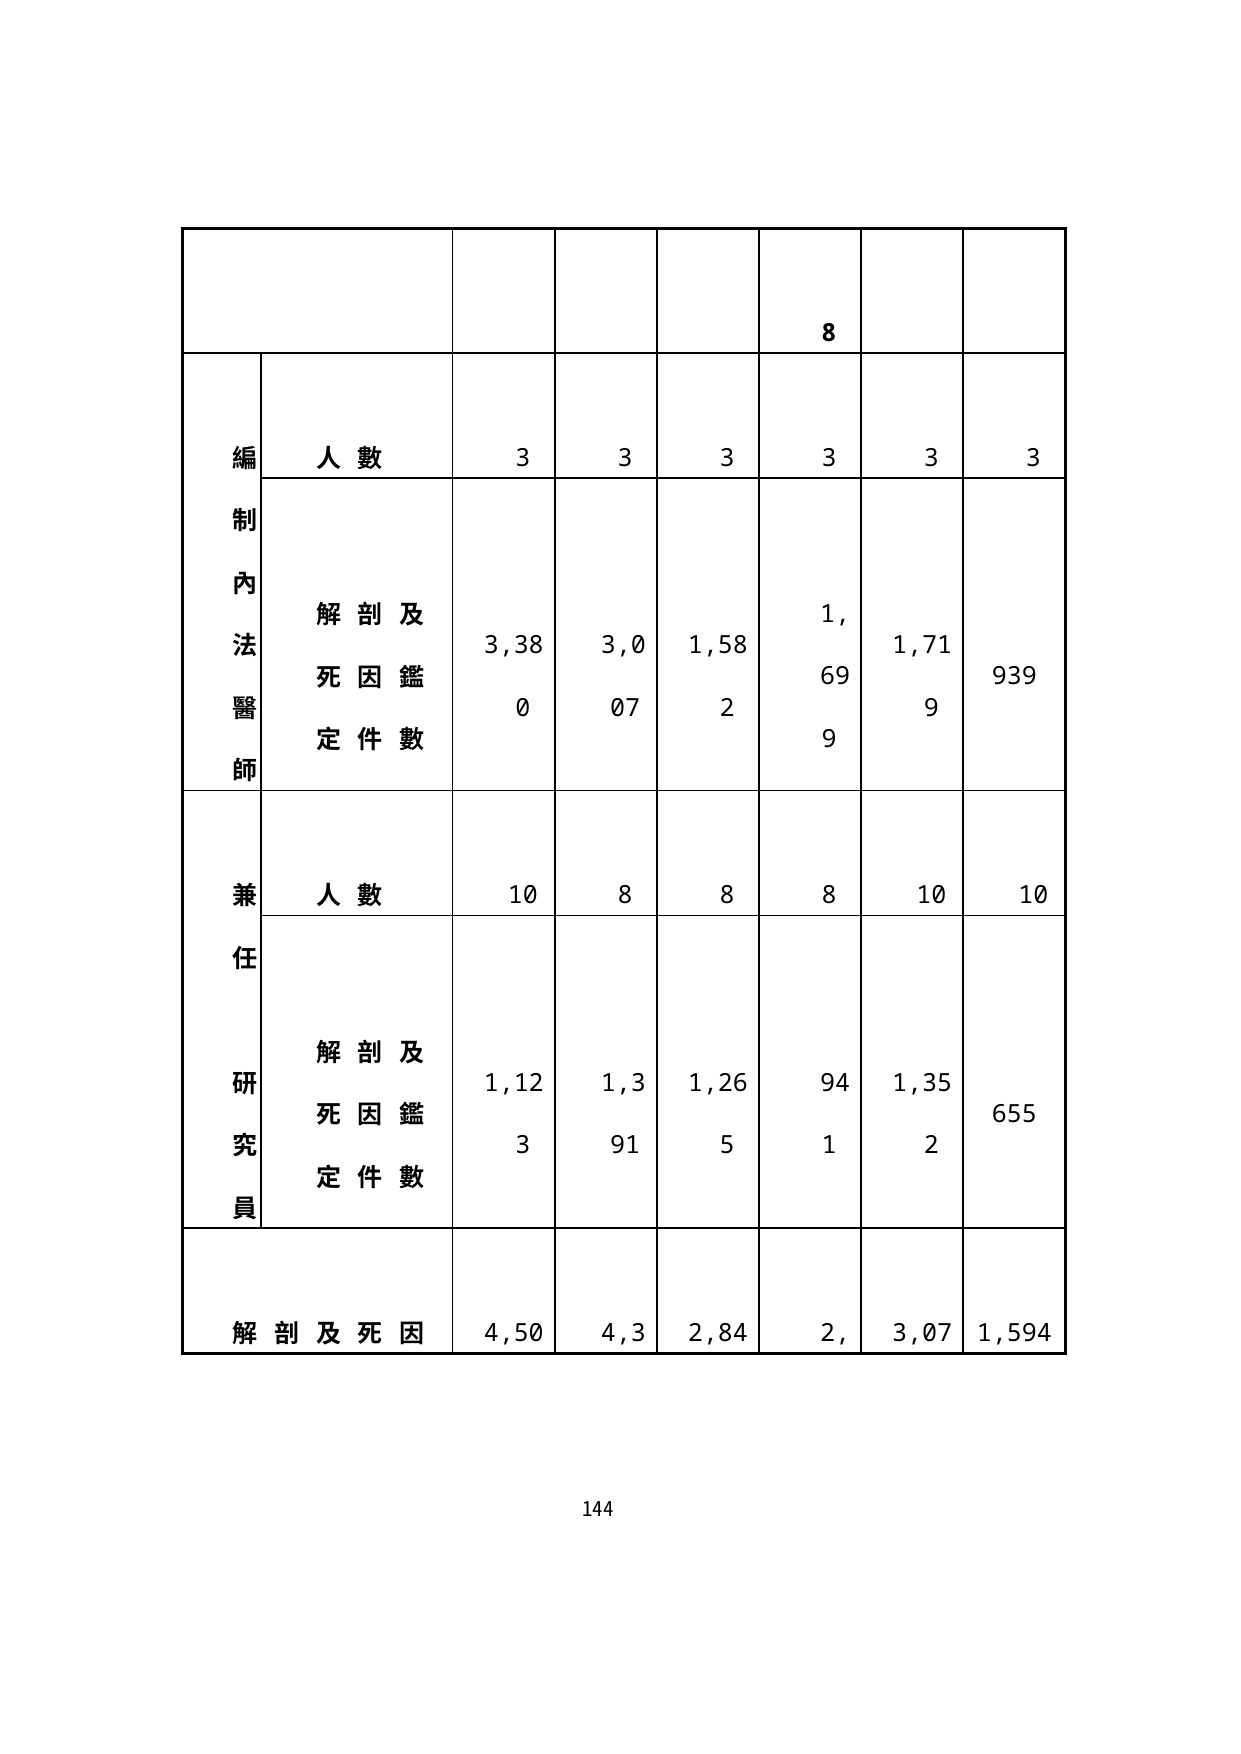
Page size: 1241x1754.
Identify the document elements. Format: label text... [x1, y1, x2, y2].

table_cell 解剖及死因 [184, 1229, 452, 1352]
table_cell 655 [964, 916, 1064, 1227]
table_cell 3 [862, 354, 962, 477]
table_cell 1,391 [556, 916, 656, 1227]
table_cell 3,007 [556, 479, 656, 790]
table_cell 1,265 [658, 916, 758, 1227]
table_cell 1,594 [964, 1229, 1064, 1352]
table_cell 3 [556, 354, 656, 477]
table_header [964, 230, 1064, 352]
table_cell 3 [453, 354, 554, 477]
table_cell 2, [760, 1229, 860, 1352]
table_cell 939 [964, 479, 1064, 790]
table_cell 8 [760, 791, 860, 915]
table_cell 1,352 [862, 916, 962, 1227]
table_cell 1,699 [760, 479, 860, 790]
table_cell 10 [862, 791, 962, 915]
table_header [862, 230, 962, 352]
table_cell 10 [453, 791, 554, 915]
table_cell 941 [760, 916, 860, 1227]
table_header 8 [760, 230, 860, 352]
table_cell 8 [556, 791, 656, 915]
table_cell 3 [658, 354, 758, 477]
table_cell 3,380 [453, 479, 554, 790]
table_cell 人數 [262, 791, 452, 915]
table_cell 10 [964, 791, 1064, 915]
table_cell 1,123 [453, 916, 554, 1227]
table_cell 3,07 [862, 1229, 962, 1352]
table_cell 編制內法醫師 [184, 354, 260, 790]
table_cell 1,582 [658, 479, 758, 790]
table_cell 4,3 [556, 1229, 656, 1352]
table_header [556, 230, 656, 352]
table_cell 4,50 [453, 1229, 554, 1352]
table_cell 人數 [262, 354, 452, 477]
table_header [658, 230, 758, 352]
table_cell 兼任 研究員 [184, 791, 260, 1227]
table_cell 2,84 [658, 1229, 758, 1352]
table_header [453, 230, 554, 352]
table_cell 3 [760, 354, 860, 477]
table_cell 解剖及死因鑑定件數 [262, 479, 452, 790]
table_cell 8 [658, 791, 758, 915]
table_header [184, 230, 452, 352]
table_cell 解剖及死因鑑定件數 [262, 916, 452, 1227]
table_cell 1,719 [862, 479, 962, 790]
table_cell 3 [964, 354, 1064, 477]
